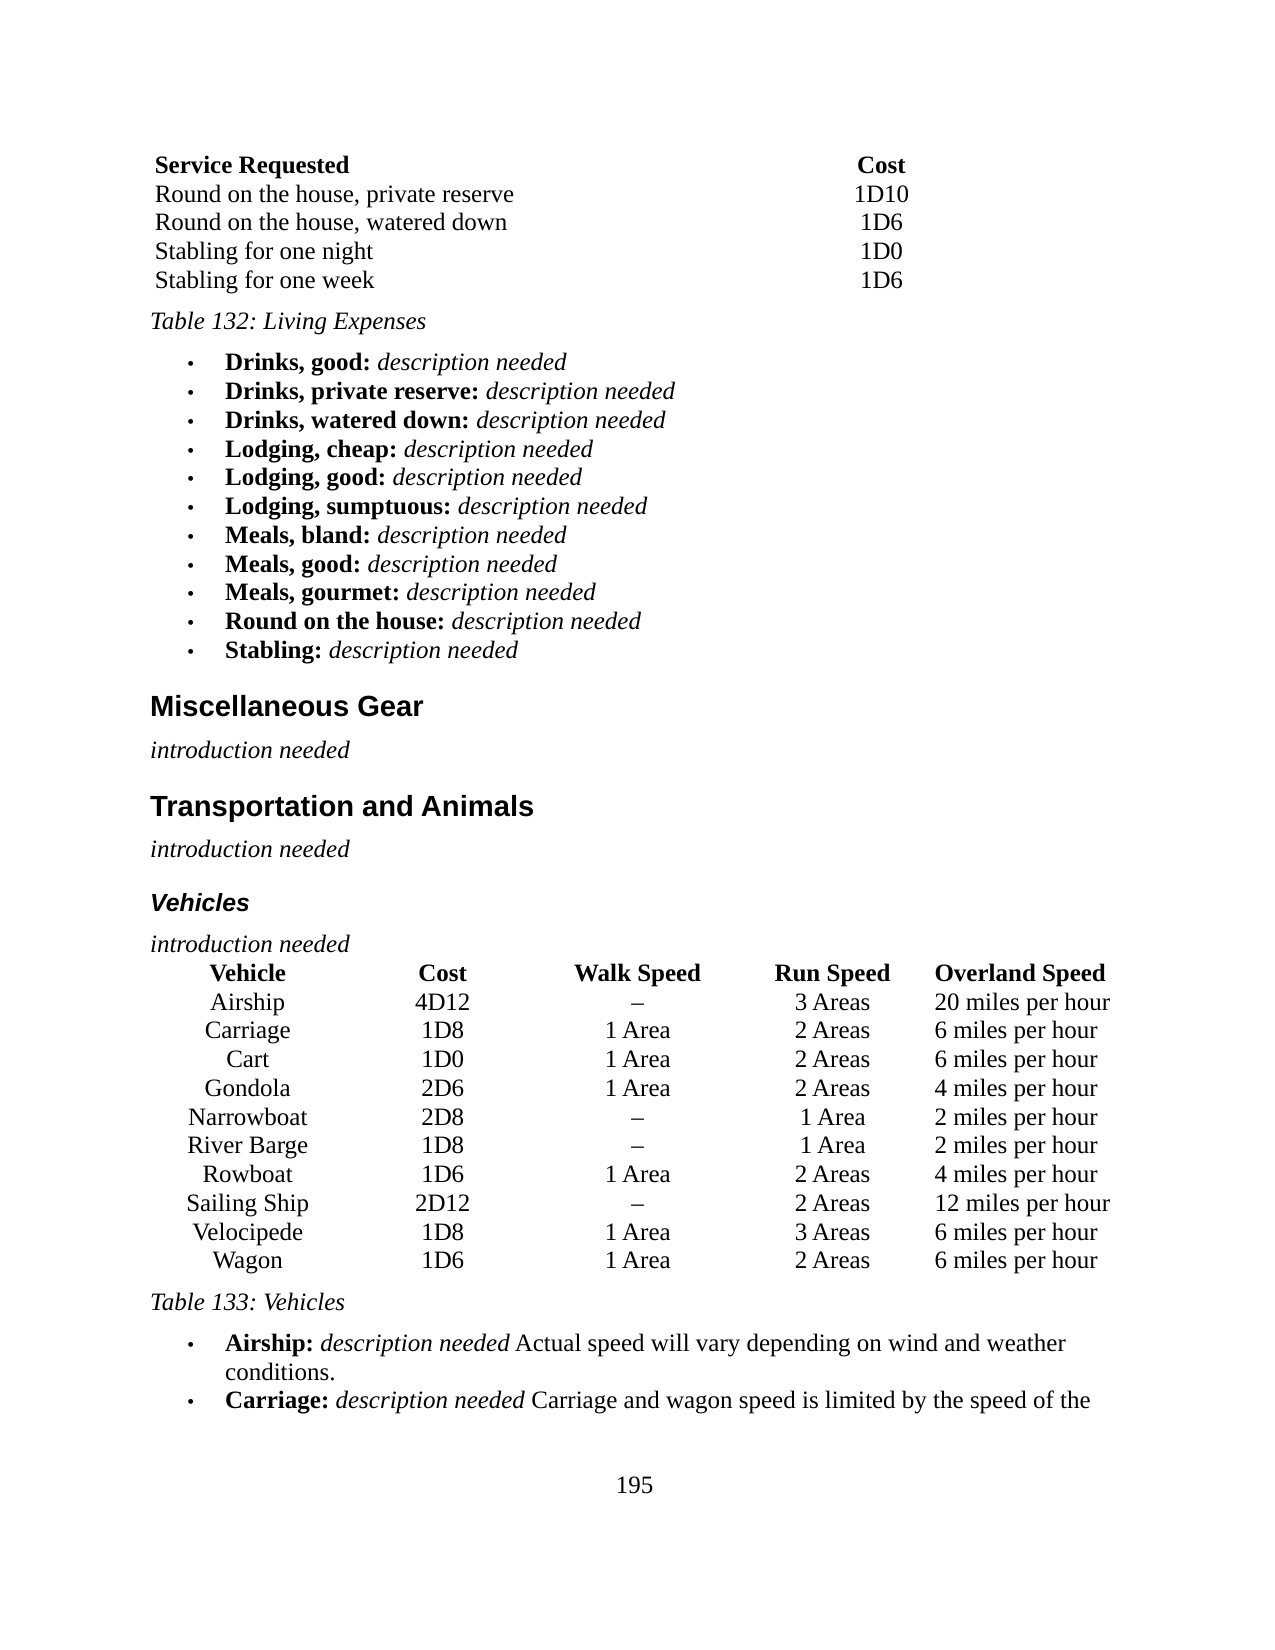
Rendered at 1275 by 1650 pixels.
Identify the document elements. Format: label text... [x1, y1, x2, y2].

text introduction needed [150, 929, 1125, 958]
table_header Walk Speed [540, 958, 735, 987]
table_cell Narrowboat [150, 1102, 345, 1131]
table_cell 1 Area [540, 1044, 735, 1073]
list Airship: description needed Actual speed will vary depending on wind and weather conditions. [187, 1328, 1125, 1386]
table_cell – [540, 987, 735, 1016]
table_cell 6 miles per hour [930, 1217, 1125, 1246]
table_cell – [540, 1102, 735, 1131]
table_cell 1D6 [638, 265, 1125, 294]
text Table 132: Living Expenses [150, 306, 1125, 335]
table_header Overland Speed [930, 958, 1125, 987]
table_cell 6 miles per hour [930, 1016, 1125, 1044]
table_cell River Barge [150, 1131, 345, 1159]
table_cell 2D12 [345, 1188, 540, 1217]
table_cell Wagon [150, 1246, 345, 1274]
table_cell 1D6 [638, 208, 1125, 236]
table_header Service Requested [150, 150, 637, 179]
table_cell Stabling for one night [150, 236, 637, 265]
table_cell Stabling for one week [150, 265, 637, 294]
table_cell 2D6 [345, 1073, 540, 1102]
table_cell Sailing Ship [150, 1188, 345, 1217]
table_cell 1D6 [345, 1159, 540, 1188]
table_cell 2D8 [345, 1102, 540, 1131]
list Drinks, watered down: description needed [187, 405, 1125, 434]
table_cell 3 Areas [735, 987, 930, 1016]
table_cell 1D8 [345, 1016, 540, 1044]
table_cell 2 miles per hour [930, 1102, 1125, 1131]
table_cell 1 Area [735, 1131, 930, 1159]
text introduction needed [150, 834, 1125, 863]
table_cell 1 Area [540, 1217, 735, 1246]
table_cell 1 Area [735, 1102, 930, 1131]
table_header Cost [345, 958, 540, 987]
table_cell Round on the house, watered down [150, 208, 637, 236]
list Round on the house: description needed [187, 606, 1125, 635]
table_cell – [540, 1188, 735, 1217]
table_cell – [540, 1131, 735, 1159]
table_cell 6 miles per hour [930, 1246, 1125, 1274]
list Lodging, cheap: description needed [187, 434, 1125, 462]
list Carriage: description needed Carriage and wagon speed is limited by the speed of the [187, 1386, 1125, 1414]
table_cell 2 Areas [735, 1188, 930, 1217]
table_cell 1D8 [345, 1131, 540, 1159]
table_cell Airship [150, 987, 345, 1016]
table_cell 1 Area [540, 1016, 735, 1044]
table_cell 1 Area [540, 1159, 735, 1188]
table_cell 20 miles per hour [930, 987, 1125, 1016]
table_header Cost [638, 150, 1125, 179]
list Meals, gourmet: description needed [187, 577, 1125, 606]
table_cell 4 miles per hour [930, 1159, 1125, 1188]
list Lodging, good: description needed [187, 462, 1125, 491]
table_cell 1D0 [345, 1044, 540, 1073]
text Table 133: Vehicles [150, 1287, 1125, 1316]
table_cell 12 miles per hour [930, 1188, 1125, 1217]
table_cell 4D12 [345, 987, 540, 1016]
table_cell 1D10 [638, 179, 1125, 207]
table_cell Round on the house, private reserve [150, 179, 637, 207]
table_cell 2 Areas [735, 1044, 930, 1073]
table_cell 2 Areas [735, 1246, 930, 1274]
table_cell 2 Areas [735, 1073, 930, 1102]
table_cell 2 Areas [735, 1159, 930, 1188]
table_cell 4 miles per hour [930, 1073, 1125, 1102]
list Lodging, sumptuous: description needed [187, 491, 1125, 520]
table_cell 1D6 [345, 1246, 540, 1274]
table_header Vehicle [150, 958, 345, 987]
table_cell Carriage [150, 1016, 345, 1044]
table_cell 1D0 [638, 236, 1125, 265]
table_cell 1D8 [345, 1217, 540, 1246]
list Meals, good: description needed [187, 549, 1125, 577]
table_cell 2 miles per hour [930, 1131, 1125, 1159]
table_cell 2 Areas [735, 1016, 930, 1044]
subtitle Vehicles [150, 888, 1125, 917]
table_cell 1 Area [540, 1246, 735, 1274]
table_cell Rowboat [150, 1159, 345, 1188]
table_cell Gondola [150, 1073, 345, 1102]
list Drinks, private reserve: description needed [187, 376, 1125, 405]
table_header Run Speed [735, 958, 930, 987]
list Meals, bland: description needed [187, 520, 1125, 549]
list Drinks, good: description needed [187, 347, 1125, 376]
table_cell Velocipede [150, 1217, 345, 1246]
subtitle Miscellaneous Gear [150, 689, 1125, 722]
text introduction needed [150, 735, 1125, 763]
table_cell 6 miles per hour [930, 1044, 1125, 1073]
table_cell 3 Areas [735, 1217, 930, 1246]
subtitle Transportation and Animals [150, 788, 1125, 822]
list Stabling: description needed [187, 635, 1125, 664]
table_cell Cart [150, 1044, 345, 1073]
table_cell 1 Area [540, 1073, 735, 1102]
